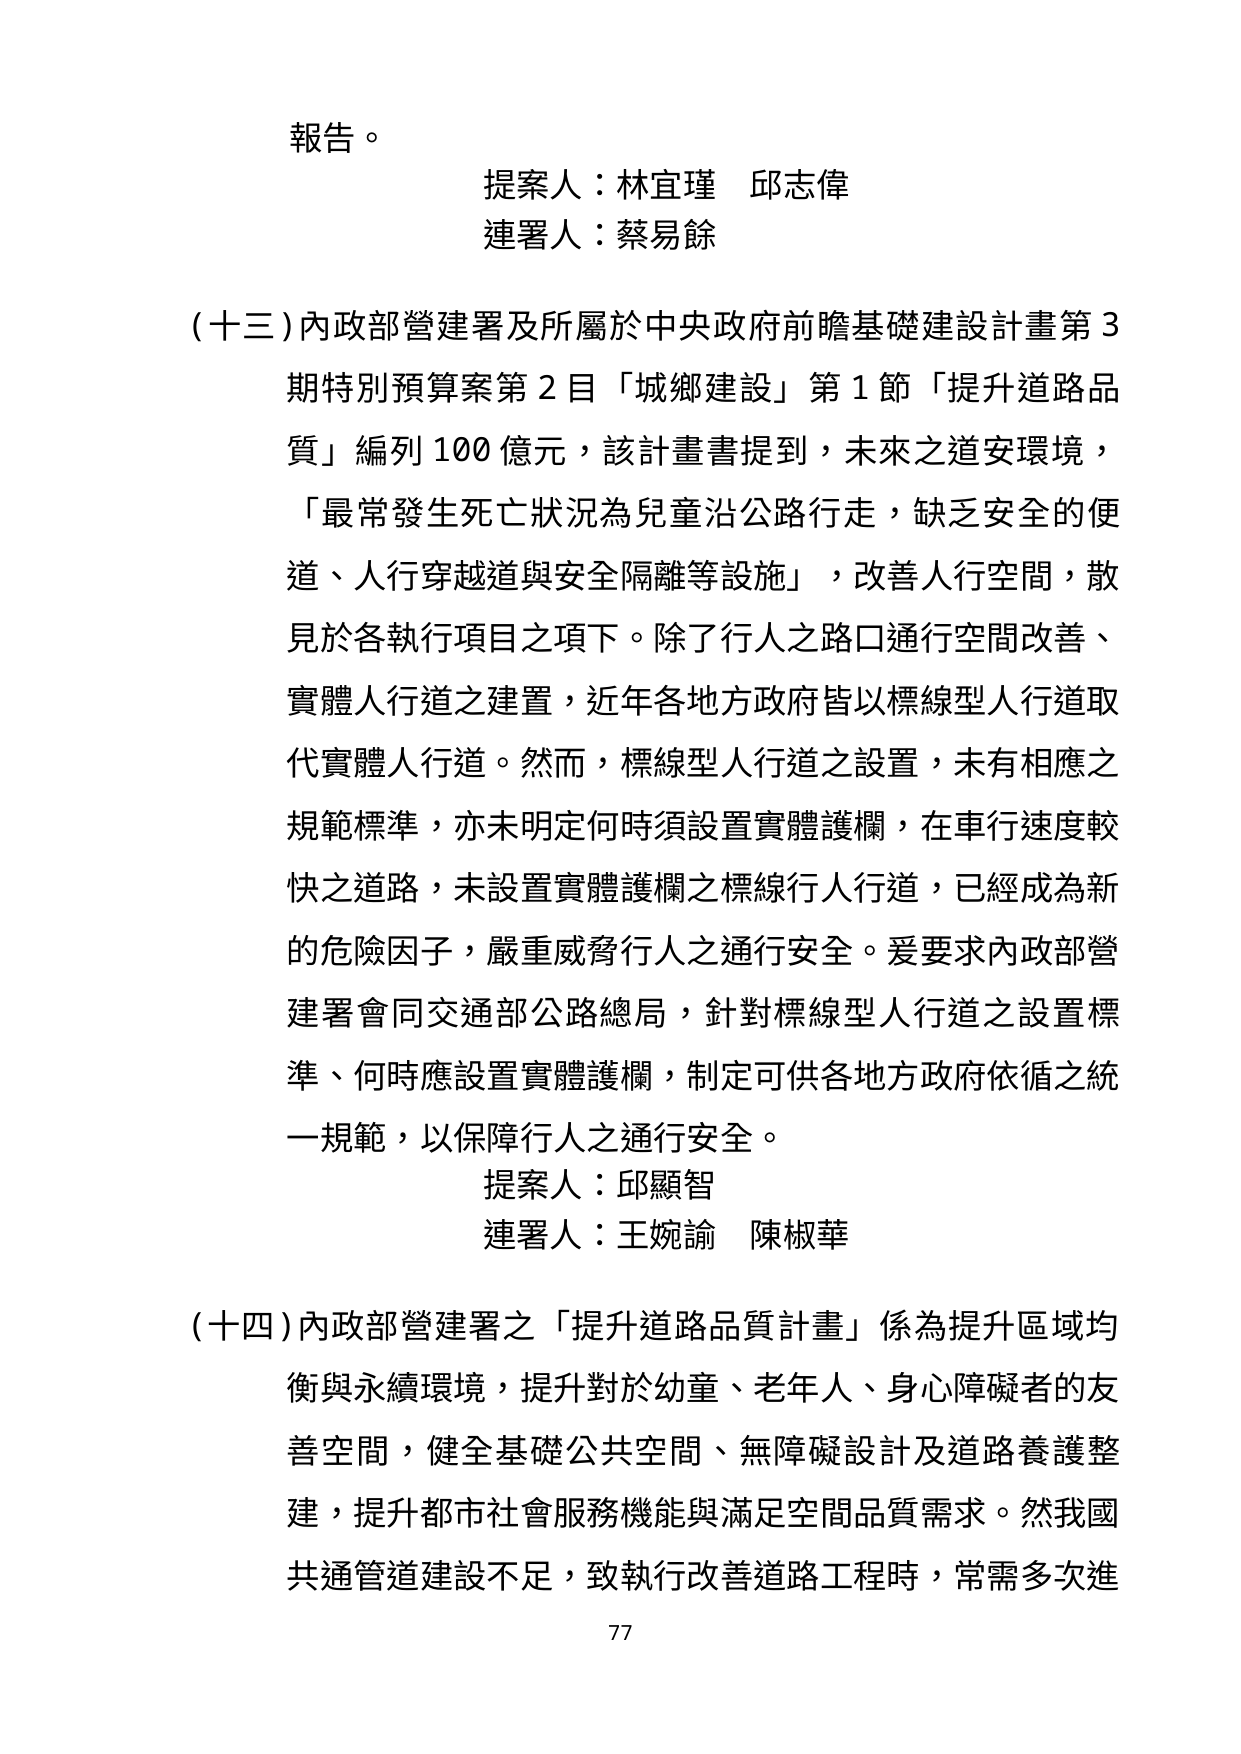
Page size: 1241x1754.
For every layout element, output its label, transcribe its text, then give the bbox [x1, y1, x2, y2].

text 連署人：蔡易餘 [483, 207, 1120, 257]
text 提案人：林宜瑾 邱志偉 [483, 157, 1120, 207]
text (十四)內政部營建署之「提升道路品質計畫」係為提升區域均衡與永續環境，提升對於幼童、老年人、身心障礙者的友善空間，健全基礎公共空間、無障礙設計及道路養護整建，提升都市社會服務機能與滿足空間品質需求。然我國共通管道建設不足，致執行改善道路工程時，常需多次進 [187, 1282, 1120, 1594]
text 提案人：邱顯智 [483, 1157, 1120, 1207]
text 連署人：王婉諭 陳椒華 [483, 1207, 1120, 1257]
text 報告。 [289, 94, 1120, 157]
text (十三)內政部營建署及所屬於中央政府前瞻基礎建設計畫第3期特別預算案第2目「城鄉建設」第1節「提升道路品質」編列100億元，該計畫書提到，未來之道安環境，「最常發生死亡狀況為兒童沿公路行走，缺乏安全的便道、人行穿越道與安全隔離等設施」，改善人行空間，散見於各執行項目之項下。除了行人之路口通行空間改善、實體人行道之建置，近年各地方政府皆以標線型人行道取代實體人行道。然而，標線型人行道之設置，未有相應之規範標準，亦未明定何時須設置實體護欄，在車行速度較快之道路，未設置實體護欄之標線行人行道，已經成為新的危險因子，嚴重威脅行人之通行安全。爰要求內政部營建署會同交通部公路總局，針對標線型人行道之設置標準、何時應設置實體護欄，制定可供各地方政府依循之統一規範，以保障行人之通行安全。 [187, 282, 1120, 1157]
